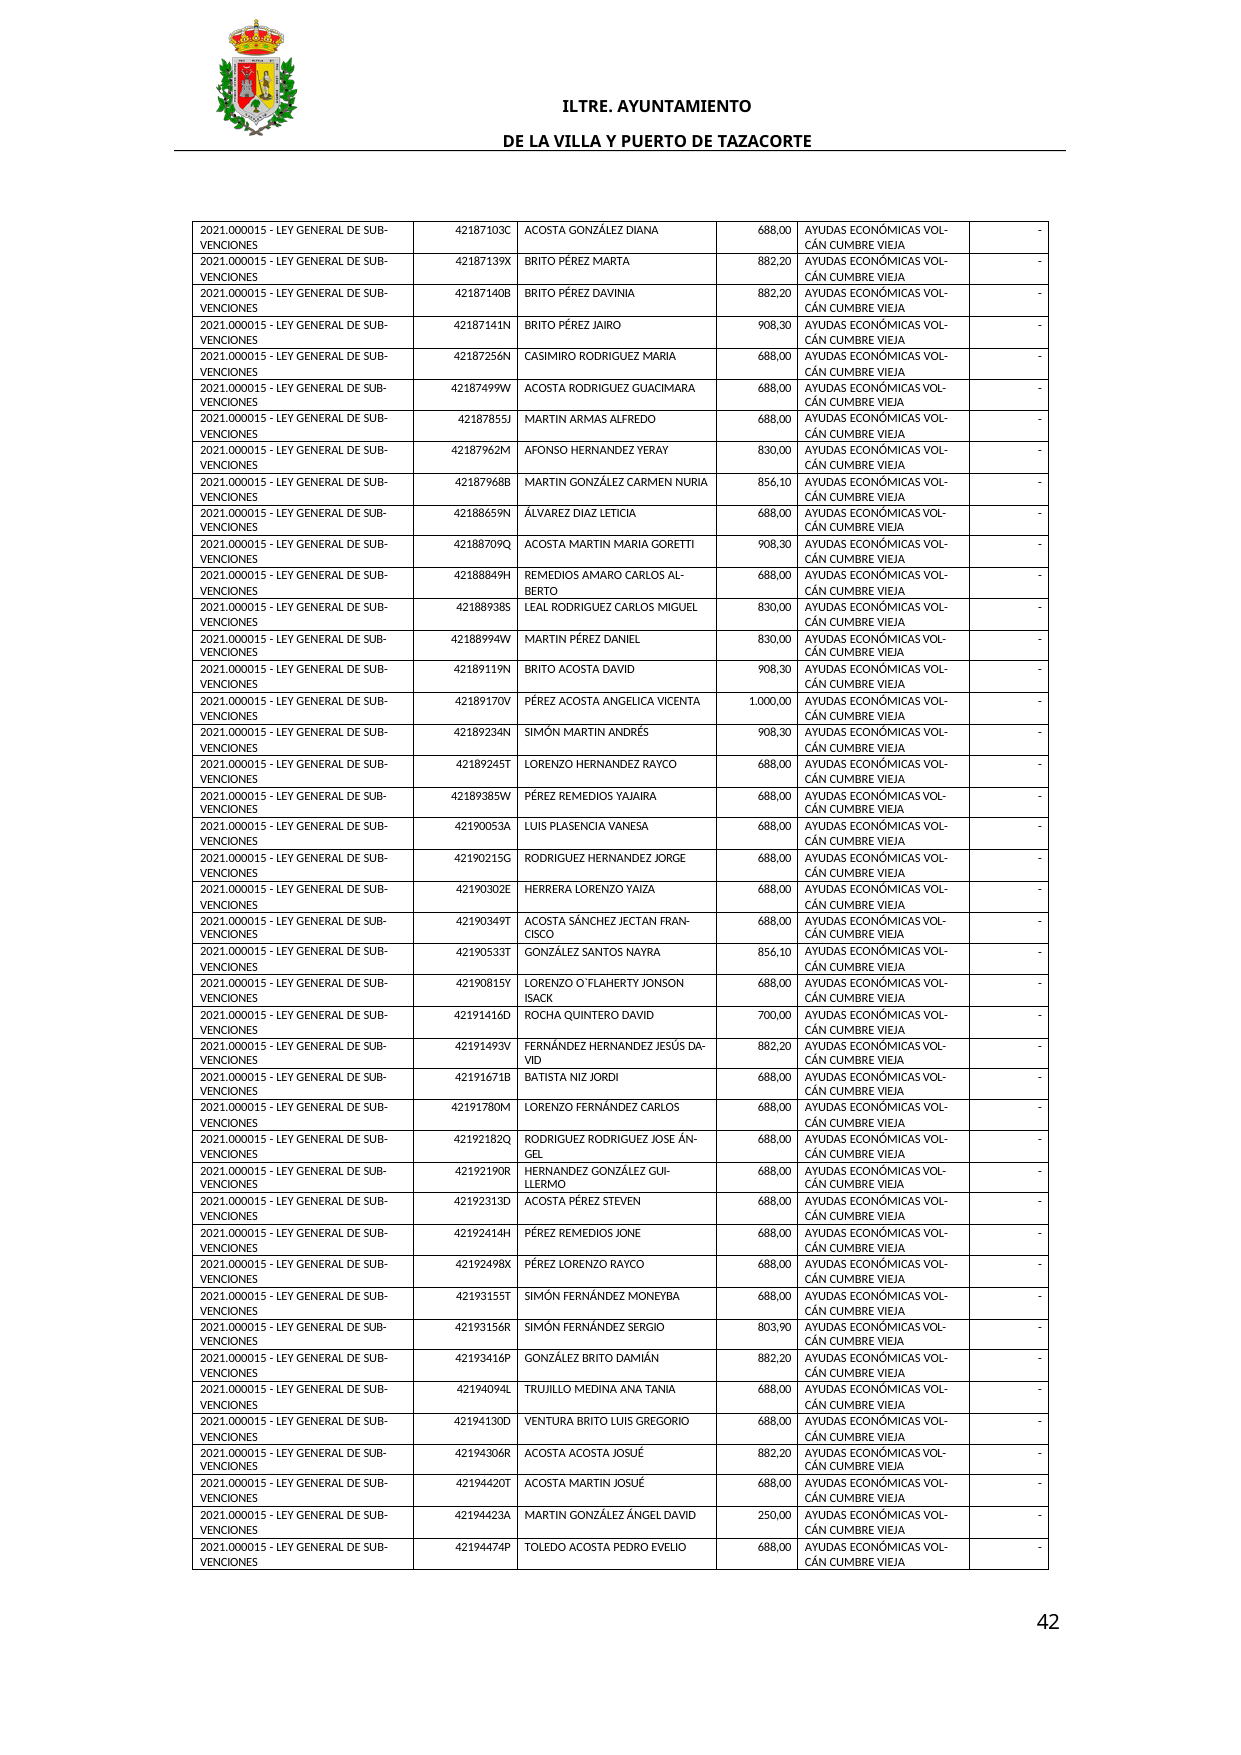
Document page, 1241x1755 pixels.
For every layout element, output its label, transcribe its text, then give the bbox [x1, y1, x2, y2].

table_header 2021.000015 - LEY GENERAL DE SUB- VENCIONES [193, 222, 413, 253]
table_cell 908,30 [717, 317, 797, 348]
table_cell 908,30 [717, 661, 797, 692]
table_cell ACOSTA RODRIGUEZ GUACIMARA [518, 380, 716, 409]
table_cell AYUDAS ECONÓMICAS VOL- CÁN CUMBRE VIEJA [798, 285, 969, 316]
table_cell - [970, 1163, 1048, 1192]
table_cell 688,00 [717, 1163, 797, 1192]
table_cell - [970, 693, 1048, 723]
table_cell 2021.000015 - LEY GENERAL DE SUB- VENCIONES [193, 1445, 413, 1474]
table_cell 2021.000015 - LEY GENERAL DE SUB- VENCIONES [193, 1539, 413, 1569]
table_cell SIMÓN FERNÁNDEZ SERGIO [518, 1320, 716, 1349]
table_cell LORENZO FERNÁNDEZ CARLOS [518, 1100, 716, 1130]
table_cell 2021.000015 - LEY GENERAL DE SUB- VENCIONES [193, 1225, 413, 1255]
table_cell - [970, 1288, 1048, 1319]
table_cell 42188994W [414, 631, 517, 660]
table_cell 688,00 [717, 380, 797, 409]
table_cell 688,00 [717, 1414, 797, 1444]
table_cell - [970, 1100, 1048, 1130]
table_cell 42190815Y [414, 975, 517, 1006]
table_cell - [970, 1414, 1048, 1444]
table_cell - [970, 1039, 1048, 1068]
table_cell AYUDAS ECONÓMICAS VOL- CÁN CUMBRE VIEJA [798, 1007, 969, 1037]
table_cell HERNANDEZ GONZÁLEZ GUI- LLERMO [518, 1163, 716, 1192]
table_cell - [970, 725, 1048, 755]
table_cell 2021.000015 - LEY GENERAL DE SUB- VENCIONES [193, 536, 413, 567]
table_cell - [970, 944, 1048, 974]
table_cell BRITO ACOSTA DAVID [518, 661, 716, 692]
table_cell 688,00 [717, 788, 797, 817]
table_cell 688,00 [717, 1288, 797, 1319]
table_header - [970, 222, 1048, 253]
table_cell 2021.000015 - LEY GENERAL DE SUB- VENCIONES [193, 1193, 413, 1224]
table_cell 688,00 [717, 756, 797, 787]
table_cell 882,20 [717, 254, 797, 284]
table_cell AYUDAS ECONÓMICAS VOL- CÁN CUMBRE VIEJA [798, 506, 969, 535]
table_cell ACOSTA ACOSTA JOSUÉ [518, 1445, 716, 1474]
table_cell AYUDAS ECONÓMICAS VOL- CÁN CUMBRE VIEJA [798, 693, 969, 723]
table_cell AYUDAS ECONÓMICAS VOL- CÁN CUMBRE VIEJA [798, 474, 969, 504]
table_cell 2021.000015 - LEY GENERAL DE SUB- VENCIONES [193, 788, 413, 817]
table_cell 2021.000015 - LEY GENERAL DE SUB- VENCIONES [193, 380, 413, 409]
table_cell RODRIGUEZ RODRIGUEZ JOSE ÁN- GEL [518, 1131, 716, 1162]
table_cell - [970, 1069, 1048, 1098]
table_cell 688,00 [717, 1193, 797, 1224]
table_cell PÉREZ ACOSTA ANGELICA VICENTA [518, 693, 716, 723]
table_cell 2021.000015 - LEY GENERAL DE SUB- VENCIONES [193, 568, 413, 598]
table_cell 688,00 [717, 975, 797, 1006]
table_cell ROCHA QUINTERO DAVID [518, 1007, 716, 1037]
table_cell 2021.000015 - LEY GENERAL DE SUB- VENCIONES [193, 1256, 413, 1287]
table_cell AYUDAS ECONÓMICAS VOL- CÁN CUMBRE VIEJA [798, 1069, 969, 1098]
table_cell 42193156R [414, 1320, 517, 1349]
table_cell 2021.000015 - LEY GENERAL DE SUB- VENCIONES [193, 725, 413, 755]
table_cell 42191671B [414, 1069, 517, 1098]
table_cell - [970, 913, 1048, 942]
table_cell 882,20 [717, 1039, 797, 1068]
table_cell BRITO PÉREZ DAVINIA [518, 285, 716, 316]
table_cell 688,00 [717, 1100, 797, 1130]
table_cell - [970, 818, 1048, 849]
table_cell 42189119N [414, 661, 517, 692]
table_cell 42188849H [414, 568, 517, 598]
table_cell 42190533T [414, 944, 517, 974]
table_cell 2021.000015 - LEY GENERAL DE SUB- VENCIONES [193, 661, 413, 692]
table_cell 688,00 [717, 411, 797, 441]
table_cell AYUDAS ECONÓMICAS VOL- CÁN CUMBRE VIEJA [798, 442, 969, 473]
table_cell 42190053A [414, 818, 517, 849]
table_cell 856,10 [717, 944, 797, 974]
table_cell MARTIN PÉREZ DANIEL [518, 631, 716, 660]
table_cell 830,00 [717, 631, 797, 660]
table_cell - [970, 1475, 1048, 1506]
table_cell 688,00 [717, 1539, 797, 1569]
table_cell 42188938S [414, 599, 517, 630]
table_cell 2021.000015 - LEY GENERAL DE SUB- VENCIONES [193, 317, 413, 348]
table_cell MARTIN GONZÁLEZ CARMEN NURIA [518, 474, 716, 504]
table_cell PÉREZ LORENZO RAYCO [518, 1256, 716, 1287]
table_cell GONZÁLEZ SANTOS NAYRA [518, 944, 716, 974]
table_cell 42191780M [414, 1100, 517, 1130]
table_cell 688,00 [717, 1256, 797, 1287]
table_cell 2021.000015 - LEY GENERAL DE SUB- VENCIONES [193, 285, 413, 316]
table_cell 908,30 [717, 536, 797, 567]
table_cell 42190302E [414, 882, 517, 912]
table_cell 42190349T [414, 913, 517, 942]
table_cell 2021.000015 - LEY GENERAL DE SUB- VENCIONES [193, 850, 413, 881]
table_cell 42194094L [414, 1382, 517, 1412]
table_cell - [970, 1350, 1048, 1381]
table_cell 2021.000015 - LEY GENERAL DE SUB- VENCIONES [193, 1131, 413, 1162]
table_cell AYUDAS ECONÓMICAS VOL- CÁN CUMBRE VIEJA [798, 1288, 969, 1319]
table_cell - [970, 756, 1048, 787]
table_cell 2021.000015 - LEY GENERAL DE SUB- VENCIONES [193, 474, 413, 504]
table_cell 2021.000015 - LEY GENERAL DE SUB- VENCIONES [193, 756, 413, 787]
table_cell - [970, 442, 1048, 473]
table_cell - [970, 285, 1048, 316]
table_cell MARTIN ARMAS ALFREDO [518, 411, 716, 441]
table_cell GONZÁLEZ BRITO DAMIÁN [518, 1350, 716, 1381]
table_cell HERRERA LORENZO YAIZA [518, 882, 716, 912]
table_cell 42187256N [414, 349, 517, 379]
table_cell AYUDAS ECONÓMICAS VOL- CÁN CUMBRE VIEJA [798, 631, 969, 660]
table_cell 42189170V [414, 693, 517, 723]
table_cell 882,20 [717, 1445, 797, 1474]
table_cell 2021.000015 - LEY GENERAL DE SUB- VENCIONES [193, 1382, 413, 1412]
table_cell 2021.000015 - LEY GENERAL DE SUB- VENCIONES [193, 913, 413, 942]
table_cell - [970, 317, 1048, 348]
table_cell 882,20 [717, 285, 797, 316]
table_cell - [970, 411, 1048, 441]
table_cell 42192313D [414, 1193, 517, 1224]
table_header 688,00 [717, 222, 797, 253]
table_cell 42188659N [414, 506, 517, 535]
table_cell 688,00 [717, 913, 797, 942]
table_cell AYUDAS ECONÓMICAS VOL- CÁN CUMBRE VIEJA [798, 1539, 969, 1569]
table_cell 42187139X [414, 254, 517, 284]
table_cell LORENZO O`FLAHERTY JONSON ISACK [518, 975, 716, 1006]
table_cell LEAL RODRIGUEZ CARLOS MIGUEL [518, 599, 716, 630]
table_cell AYUDAS ECONÓMICAS VOL- CÁN CUMBRE VIEJA [798, 725, 969, 755]
table_cell - [970, 1445, 1048, 1474]
table_cell AYUDAS ECONÓMICAS VOL- CÁN CUMBRE VIEJA [798, 1350, 969, 1381]
table_cell AYUDAS ECONÓMICAS VOL- CÁN CUMBRE VIEJA [798, 254, 969, 284]
table_cell - [970, 975, 1048, 1006]
table_cell BRITO PÉREZ JAIRO [518, 317, 716, 348]
table_cell 42194306R [414, 1445, 517, 1474]
table_cell AYUDAS ECONÓMICAS VOL- CÁN CUMBRE VIEJA [798, 975, 969, 1006]
table_cell - [970, 536, 1048, 567]
table_cell - [970, 631, 1048, 660]
table_cell AYUDAS ECONÓMICAS VOL- CÁN CUMBRE VIEJA [798, 818, 969, 849]
table_cell 42194474P [414, 1539, 517, 1569]
table_cell 42188709Q [414, 536, 517, 567]
table_cell 2021.000015 - LEY GENERAL DE SUB- VENCIONES [193, 506, 413, 535]
table_cell MARTIN GONZÁLEZ ÁNGEL DAVID [518, 1507, 716, 1538]
table_cell - [970, 850, 1048, 881]
table_cell AYUDAS ECONÓMICAS VOL- CÁN CUMBRE VIEJA [798, 317, 969, 348]
table_cell 2021.000015 - LEY GENERAL DE SUB- VENCIONES [193, 599, 413, 630]
table_cell 2021.000015 - LEY GENERAL DE SUB- VENCIONES [193, 1414, 413, 1444]
table_cell 688,00 [717, 349, 797, 379]
table_cell 42190215G [414, 850, 517, 881]
table_cell 42187141N [414, 317, 517, 348]
table_cell - [970, 1131, 1048, 1162]
table_cell TOLEDO ACOSTA PEDRO EVELIO [518, 1539, 716, 1569]
table_cell AYUDAS ECONÓMICAS VOL- CÁN CUMBRE VIEJA [798, 913, 969, 942]
table_cell 42187962M [414, 442, 517, 473]
table_cell - [970, 474, 1048, 504]
table_cell 2021.000015 - LEY GENERAL DE SUB- VENCIONES [193, 1039, 413, 1068]
table_cell AYUDAS ECONÓMICAS VOL- CÁN CUMBRE VIEJA [798, 944, 969, 974]
table_cell SIMÓN MARTIN ANDRÉS [518, 725, 716, 755]
table_cell 42187499W [414, 380, 517, 409]
table_cell AYUDAS ECONÓMICAS VOL- CÁN CUMBRE VIEJA [798, 1507, 969, 1538]
table_cell - [970, 380, 1048, 409]
table_cell AYUDAS ECONÓMICAS VOL- CÁN CUMBRE VIEJA [798, 568, 969, 598]
table_cell 42192190R [414, 1163, 517, 1192]
table_cell 688,00 [717, 818, 797, 849]
table_cell 42192414H [414, 1225, 517, 1255]
table_cell 688,00 [717, 568, 797, 598]
table_cell 2021.000015 - LEY GENERAL DE SUB- VENCIONES [193, 1163, 413, 1192]
table_cell CASIMIRO RODRIGUEZ MARIA [518, 349, 716, 379]
table_cell 42191416D [414, 1007, 517, 1037]
table_cell 688,00 [717, 1069, 797, 1098]
table_cell 2021.000015 - LEY GENERAL DE SUB- VENCIONES [193, 1069, 413, 1098]
table_cell - [970, 882, 1048, 912]
table_header AYUDAS ECONÓMICAS VOL- CÁN CUMBRE VIEJA [798, 222, 969, 253]
table_cell AFONSO HERNANDEZ YERAY [518, 442, 716, 473]
table_cell - [970, 568, 1048, 598]
table_cell REMEDIOS AMARO CARLOS AL- BERTO [518, 568, 716, 598]
table_cell 2021.000015 - LEY GENERAL DE SUB- VENCIONES [193, 1288, 413, 1319]
table_header 42187103C [414, 222, 517, 253]
table_cell AYUDAS ECONÓMICAS VOL- CÁN CUMBRE VIEJA [798, 661, 969, 692]
table_cell AYUDAS ECONÓMICAS VOL- CÁN CUMBRE VIEJA [798, 1163, 969, 1192]
table_cell 42193416P [414, 1350, 517, 1381]
table_cell 803,90 [717, 1320, 797, 1349]
table_cell ACOSTA PÉREZ STEVEN [518, 1193, 716, 1224]
table_cell AYUDAS ECONÓMICAS VOL- CÁN CUMBRE VIEJA [798, 599, 969, 630]
table_cell 2021.000015 - LEY GENERAL DE SUB- VENCIONES [193, 1320, 413, 1349]
table_cell PÉREZ REMEDIOS JONE [518, 1225, 716, 1255]
table_cell 42189234N [414, 725, 517, 755]
table_cell 908,30 [717, 725, 797, 755]
table_cell 2021.000015 - LEY GENERAL DE SUB- VENCIONES [193, 882, 413, 912]
table_cell 42193155T [414, 1288, 517, 1319]
table_cell 688,00 [717, 1225, 797, 1255]
table_cell PÉREZ REMEDIOS YAJAIRA [518, 788, 716, 817]
table_cell 1.000,00 [717, 693, 797, 723]
table_cell 2021.000015 - LEY GENERAL DE SUB- VENCIONES [193, 818, 413, 849]
table_cell VENTURA BRITO LUIS GREGORIO [518, 1414, 716, 1444]
table_cell AYUDAS ECONÓMICAS VOL- CÁN CUMBRE VIEJA [798, 850, 969, 881]
table_cell 42191493V [414, 1039, 517, 1068]
table_cell 42189245T [414, 756, 517, 787]
table_cell - [970, 1007, 1048, 1037]
table_cell FERNÁNDEZ HERNANDEZ JESÚS DA- VID [518, 1039, 716, 1068]
table_cell - [970, 599, 1048, 630]
table_cell 42192182Q [414, 1131, 517, 1162]
table_cell 830,00 [717, 599, 797, 630]
table_cell 688,00 [717, 506, 797, 535]
table_cell BATISTA NIZ JORDI [518, 1069, 716, 1098]
table_cell ACOSTA SÁNCHEZ JECTAN FRAN- CISCO [518, 913, 716, 942]
table_cell 882,20 [717, 1350, 797, 1381]
table_cell 688,00 [717, 882, 797, 912]
table_cell 688,00 [717, 1131, 797, 1162]
table_cell 2021.000015 - LEY GENERAL DE SUB- VENCIONES [193, 1350, 413, 1381]
table_cell 856,10 [717, 474, 797, 504]
table_cell 2021.000015 - LEY GENERAL DE SUB- VENCIONES [193, 442, 413, 473]
table_cell - [970, 1256, 1048, 1287]
table_cell ÁLVAREZ DIAZ LETICIA [518, 506, 716, 535]
table_cell 2021.000015 - LEY GENERAL DE SUB- VENCIONES [193, 631, 413, 660]
table_cell 2021.000015 - LEY GENERAL DE SUB- VENCIONES [193, 693, 413, 723]
table_cell 42187140B [414, 285, 517, 316]
table_cell 42187968B [414, 474, 517, 504]
table_cell AYUDAS ECONÓMICAS VOL- CÁN CUMBRE VIEJA [798, 380, 969, 409]
table_cell 42192498X [414, 1256, 517, 1287]
table_cell 42194130D [414, 1414, 517, 1444]
table_cell - [970, 661, 1048, 692]
table_cell AYUDAS ECONÓMICAS VOL- CÁN CUMBRE VIEJA [798, 1256, 969, 1287]
table_cell AYUDAS ECONÓMICAS VOL- CÁN CUMBRE VIEJA [798, 1225, 969, 1255]
table_cell 2021.000015 - LEY GENERAL DE SUB- VENCIONES [193, 254, 413, 284]
table_cell - [970, 506, 1048, 535]
table_cell SIMÓN FERNÁNDEZ MONEYBA [518, 1288, 716, 1319]
table_cell - [970, 349, 1048, 379]
table_cell - [970, 1193, 1048, 1224]
table_cell 2021.000015 - LEY GENERAL DE SUB- VENCIONES [193, 975, 413, 1006]
table_cell - [970, 1507, 1048, 1538]
table_cell ACOSTA MARTIN JOSUÉ [518, 1475, 716, 1506]
table_cell LORENZO HERNANDEZ RAYCO [518, 756, 716, 787]
table_cell BRITO PÉREZ MARTA [518, 254, 716, 284]
table_cell 2021.000015 - LEY GENERAL DE SUB- VENCIONES [193, 411, 413, 441]
table_cell 2021.000015 - LEY GENERAL DE SUB- VENCIONES [193, 944, 413, 974]
table_cell 700,00 [717, 1007, 797, 1037]
table_cell 42189385W [414, 788, 517, 817]
table_cell AYUDAS ECONÓMICAS VOL- CÁN CUMBRE VIEJA [798, 1320, 969, 1349]
table_cell AYUDAS ECONÓMICAS VOL- CÁN CUMBRE VIEJA [798, 536, 969, 567]
table_cell - [970, 1539, 1048, 1569]
table_cell RODRIGUEZ HERNANDEZ JORGE [518, 850, 716, 881]
table_cell 42194423A [414, 1507, 517, 1538]
table_cell AYUDAS ECONÓMICAS VOL- CÁN CUMBRE VIEJA [798, 411, 969, 441]
table_cell AYUDAS ECONÓMICAS VOL- CÁN CUMBRE VIEJA [798, 1414, 969, 1444]
table_cell LUIS PLASENCIA VANESA [518, 818, 716, 849]
table_cell 42194420T [414, 1475, 517, 1506]
table_cell AYUDAS ECONÓMICAS VOL- CÁN CUMBRE VIEJA [798, 1382, 969, 1412]
table_cell 42187855J [414, 411, 517, 441]
table_cell 2021.000015 - LEY GENERAL DE SUB- VENCIONES [193, 1475, 413, 1506]
table_cell AYUDAS ECONÓMICAS VOL- CÁN CUMBRE VIEJA [798, 1100, 969, 1130]
table_cell - [970, 1225, 1048, 1255]
table_cell AYUDAS ECONÓMICAS VOL- CÁN CUMBRE VIEJA [798, 1193, 969, 1224]
table_cell AYUDAS ECONÓMICAS VOL- CÁN CUMBRE VIEJA [798, 788, 969, 817]
table_cell 2021.000015 - LEY GENERAL DE SUB- VENCIONES [193, 1007, 413, 1037]
table_cell - [970, 1382, 1048, 1412]
table_cell AYUDAS ECONÓMICAS VOL- CÁN CUMBRE VIEJA [798, 1475, 969, 1506]
table_cell 688,00 [717, 1382, 797, 1412]
table_cell 2021.000015 - LEY GENERAL DE SUB- VENCIONES [193, 349, 413, 379]
table_cell 2021.000015 - LEY GENERAL DE SUB- VENCIONES [193, 1507, 413, 1538]
table_cell 688,00 [717, 1475, 797, 1506]
table_cell 830,00 [717, 442, 797, 473]
table_cell - [970, 1320, 1048, 1349]
table_cell TRUJILLO MEDINA ANA TANIA [518, 1382, 716, 1412]
table_cell AYUDAS ECONÓMICAS VOL- CÁN CUMBRE VIEJA [798, 1131, 969, 1162]
table_cell 250,00 [717, 1507, 797, 1538]
table_cell AYUDAS ECONÓMICAS VOL- CÁN CUMBRE VIEJA [798, 882, 969, 912]
table_cell AYUDAS ECONÓMICAS VOL- CÁN CUMBRE VIEJA [798, 349, 969, 379]
table_cell AYUDAS ECONÓMICAS VOL- CÁN CUMBRE VIEJA [798, 1039, 969, 1068]
table_cell ACOSTA MARTIN MARIA GORETTI [518, 536, 716, 567]
table_cell - [970, 788, 1048, 817]
table_cell 688,00 [717, 850, 797, 881]
table_cell AYUDAS ECONÓMICAS VOL- CÁN CUMBRE VIEJA [798, 1445, 969, 1474]
table_cell - [970, 254, 1048, 284]
table_cell AYUDAS ECONÓMICAS VOL- CÁN CUMBRE VIEJA [798, 756, 969, 787]
table_cell 2021.000015 - LEY GENERAL DE SUB- VENCIONES [193, 1100, 413, 1130]
table_header ACOSTA GONZÁLEZ DIANA [518, 222, 716, 253]
